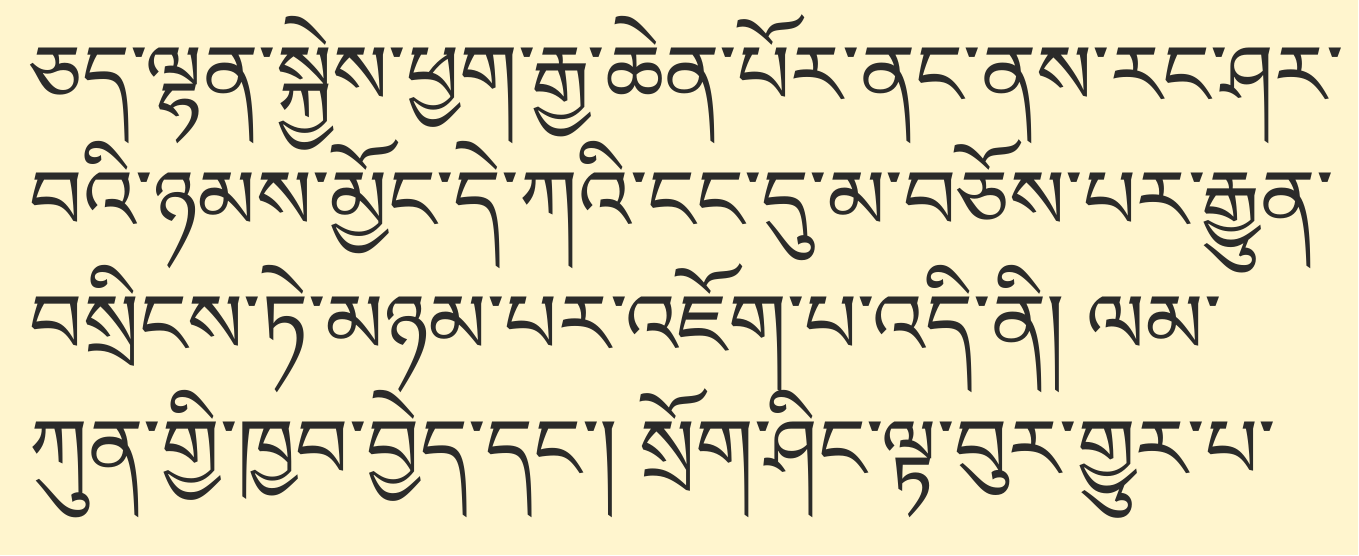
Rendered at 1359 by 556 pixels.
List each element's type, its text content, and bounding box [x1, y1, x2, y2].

text ཅད་ལྷན་སྐྱེས་ཕྱག་རྒྱ་ཆེན་པོར་ནང་ནས་རང་ཤར་བའི་ཉམས་མྱོང་དེ་ཀའི་ངང་དུ་མ་བཅོས་པར་རྒྱུན་བསྲིངས་ཏེ་མཉམ་པར་འཇོག་པ་འདི་ནི། ལམ་ཀུན་གྱི་ཁྱབ་བྱེད་དང་། སྲོག་ཤིང་ལྟ་བུར་གྱུར་པ་ [29, 29, 1346, 513]
